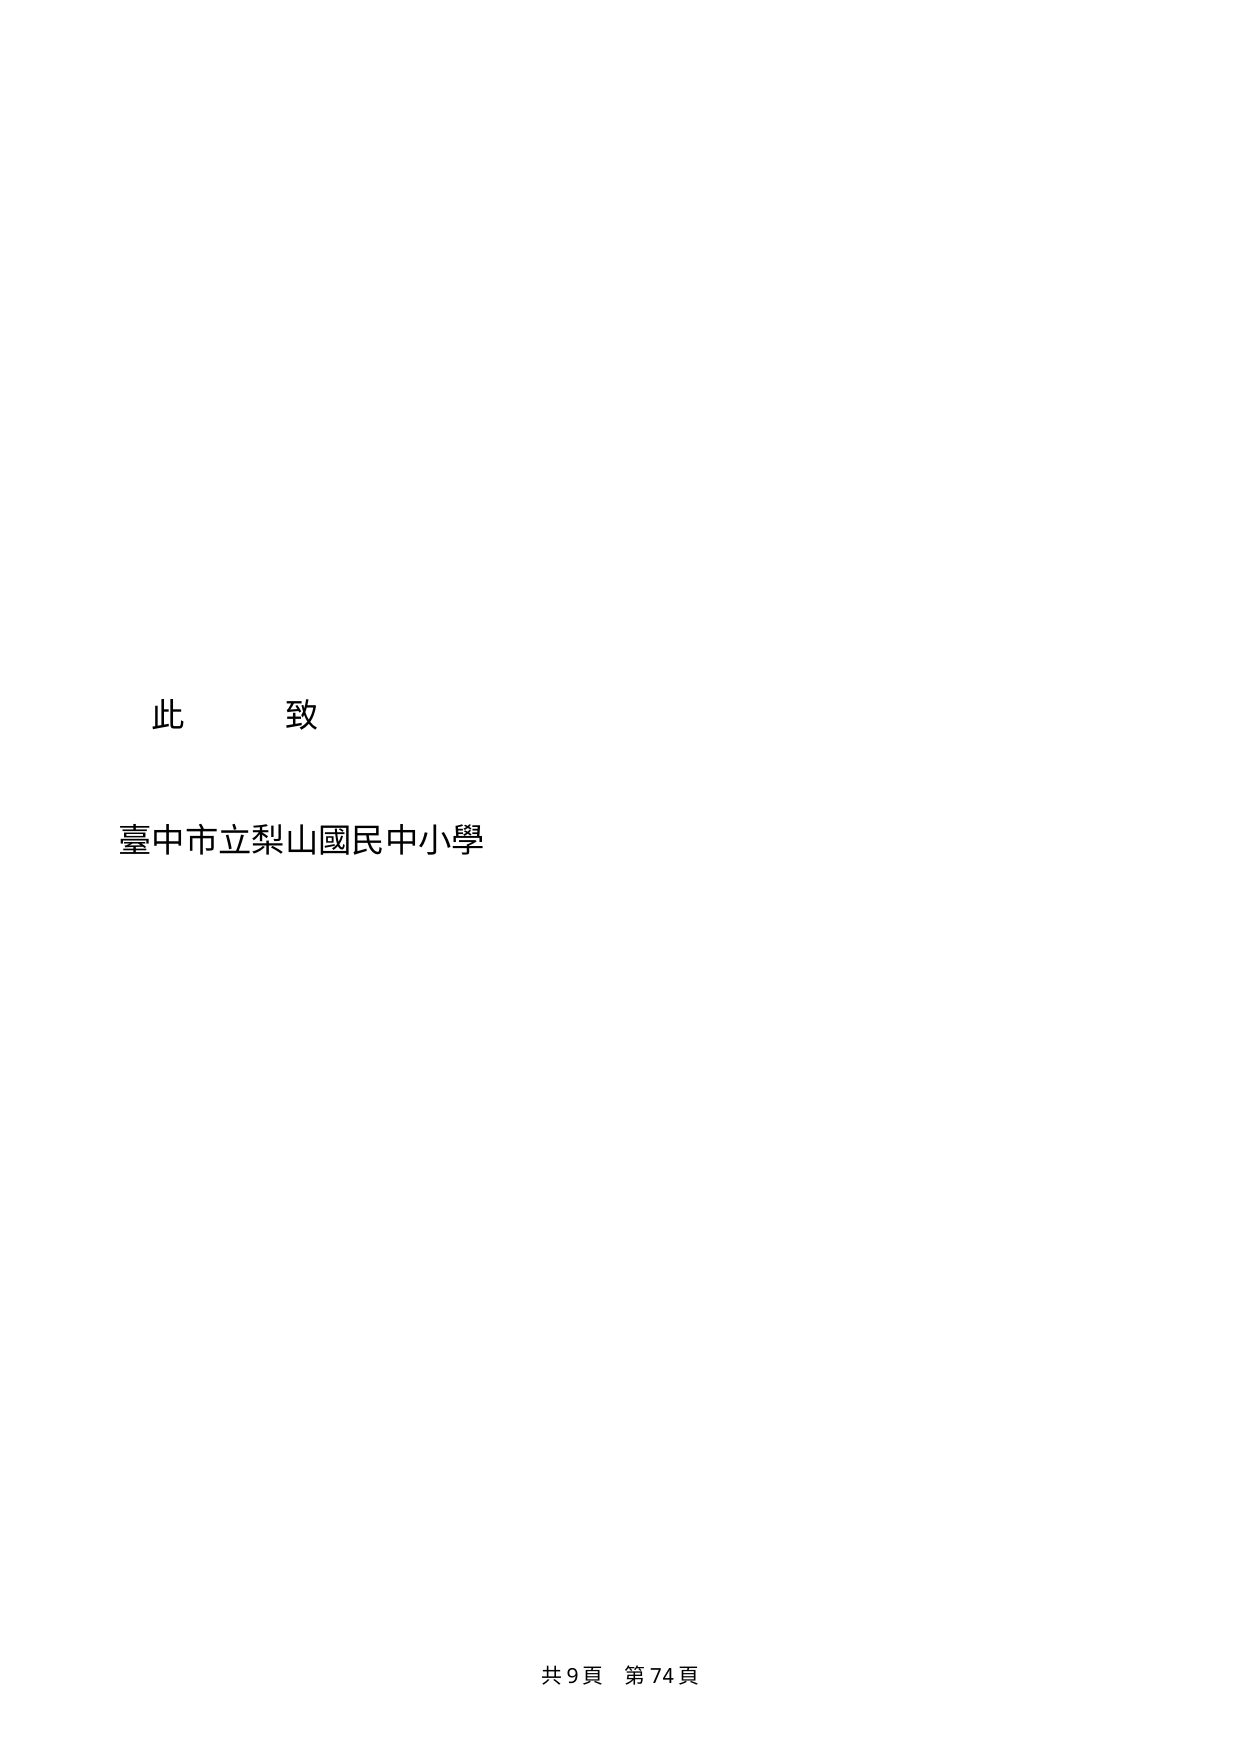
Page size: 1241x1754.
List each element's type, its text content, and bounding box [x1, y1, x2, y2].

text 此 致 [118, 672, 1122, 734]
text 臺中市立梨山國民中小學 [118, 797, 1122, 859]
